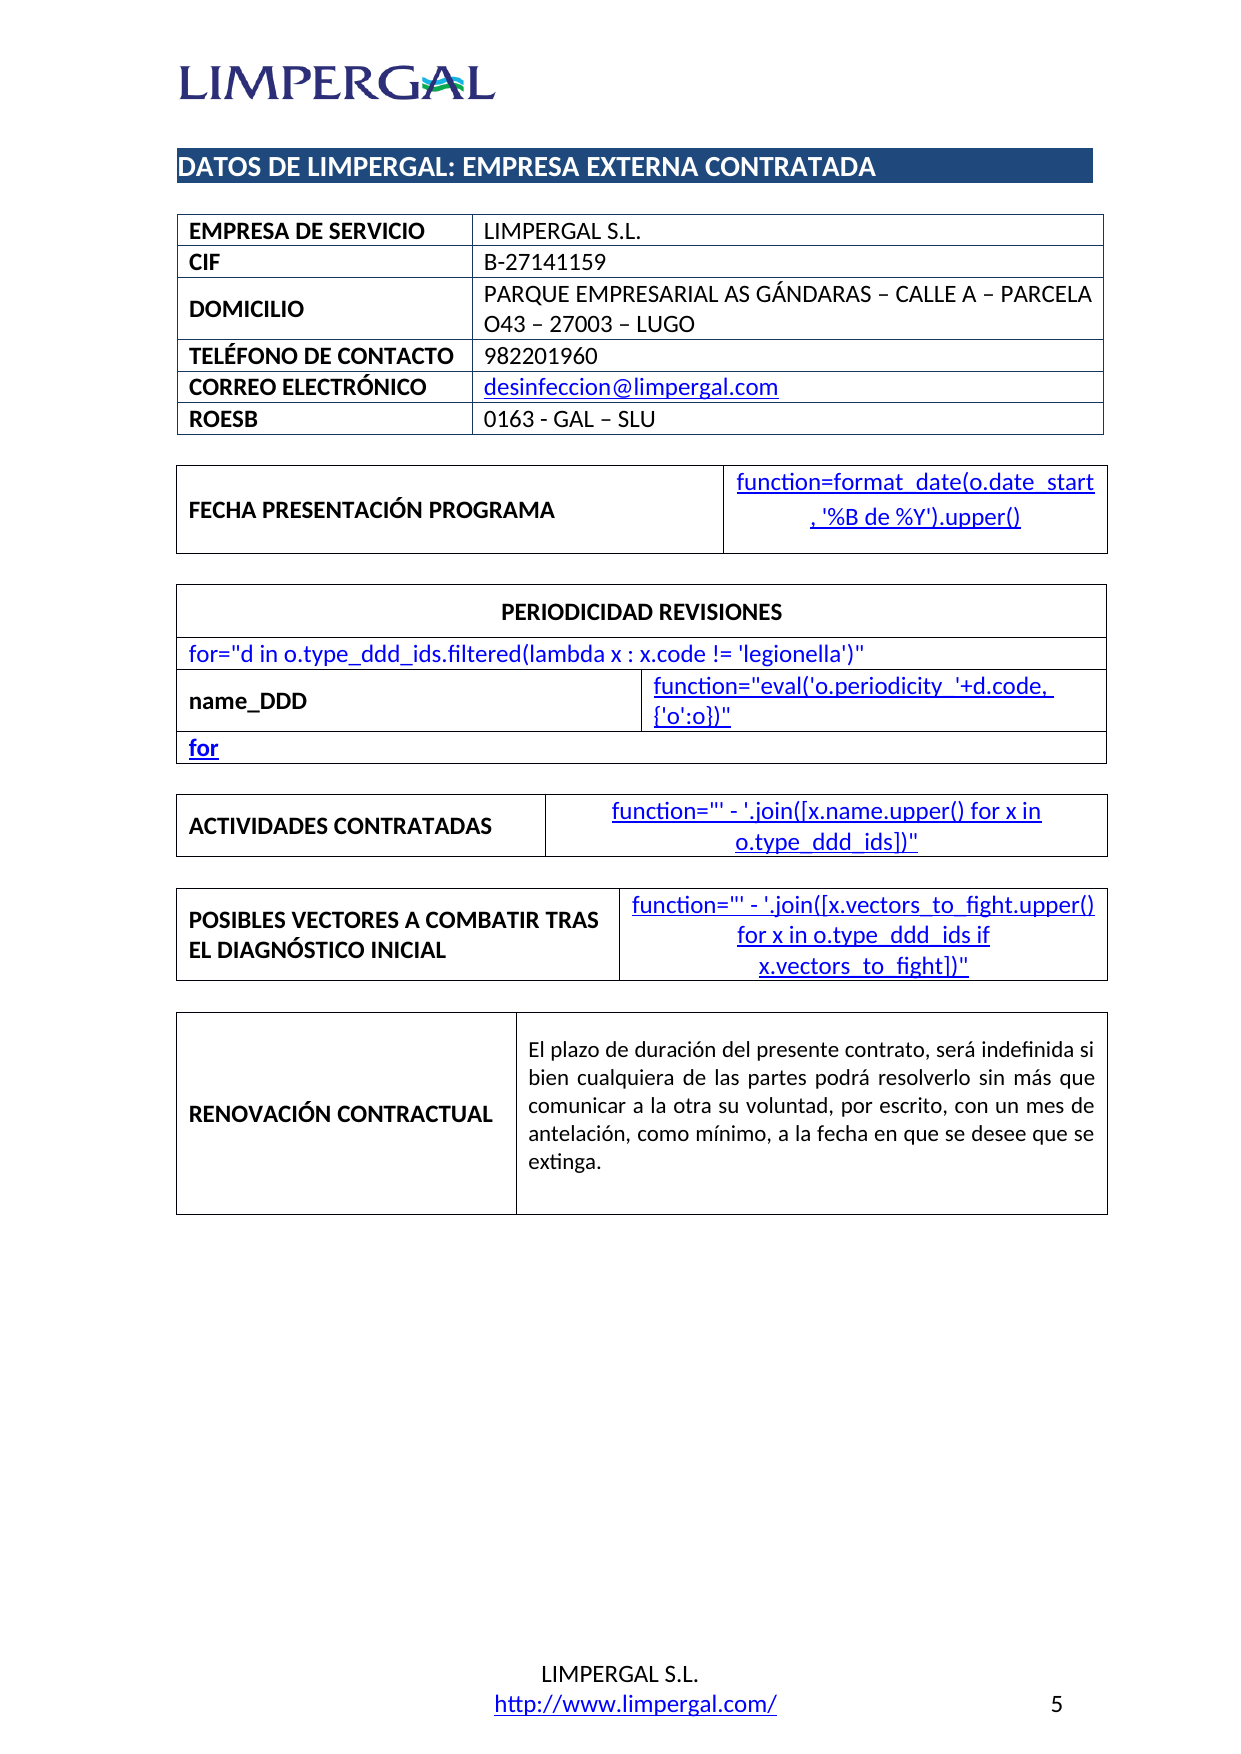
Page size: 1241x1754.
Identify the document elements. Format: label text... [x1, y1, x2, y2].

table_header PERIODICIDAD REVISIONES [177, 585, 1106, 637]
table_cell 0163 - GAL – SLU [473, 403, 1103, 434]
table_cell TELÉFONO DE CONTACTO [178, 340, 472, 371]
table_cell ROESB [178, 403, 472, 434]
table_cell CORREO ELECTRÓNICO [178, 372, 472, 402]
table_header function="' - '.join([x.vectors_to_fight.upper() for x in o.type_ddd_ids if x.vectors_to_fight])" [620, 889, 1107, 980]
table_cell DOMICILIO [178, 278, 472, 339]
text DATOS DE LIMPERGAL: EMPRESA EXTERNA CONTRATADA [177, 148, 1093, 183]
table_cell name_DDD [177, 670, 641, 731]
table_header FECHA PRESENTACIÓN PROGRAMA [177, 466, 723, 553]
table_header RENOVACIÓN CONTRACTUAL [177, 1013, 516, 1213]
table_cell CIF [178, 246, 472, 277]
table_cell for [177, 732, 1106, 762]
table_cell for="d in o.type_ddd_ids.filtered(lambda x : x.code != 'legionella')" [177, 638, 1106, 669]
table_cell 982201960 [473, 340, 1103, 371]
table_cell desinfeccion@limpergal.com [473, 372, 1103, 402]
picture [177, 44, 498, 103]
table_header ACTIVIDADES CONTRATADAS [177, 795, 545, 856]
table_cell B-27141159 [473, 246, 1103, 277]
table_header EMPRESA DE SERVICIO [178, 215, 472, 245]
table_header POSIBLES VECTORES A COMBATIR TRAS EL DIAGNÓSTICO INICIAL [177, 889, 619, 980]
table_header function="' - '.join([x.name.upper() for x in o.type_ddd_ids])" [546, 795, 1107, 856]
table_cell function="eval('o.periodicity_'+d.code, {'o':o})" [642, 670, 1106, 731]
table_header function=format_date(o.date_start, '%B de %Y').upper() [724, 466, 1107, 553]
table_cell PARQUE EMPRESARIAL AS GÁNDARAS – CALLE A – PARCELA O43 – 27003 – LUGO [473, 278, 1103, 339]
table_header El plazo de duración del presente contrato, será indefinida si bien cualquiera de las partes podrá resolverlo sin más que comunicar a la otra su voluntad, por escrito, con un mes de antelación, como mínimo, a la fecha en que se desee que se extinga. [517, 1013, 1107, 1213]
table_header LIMPERGAL S.L. [473, 215, 1103, 245]
